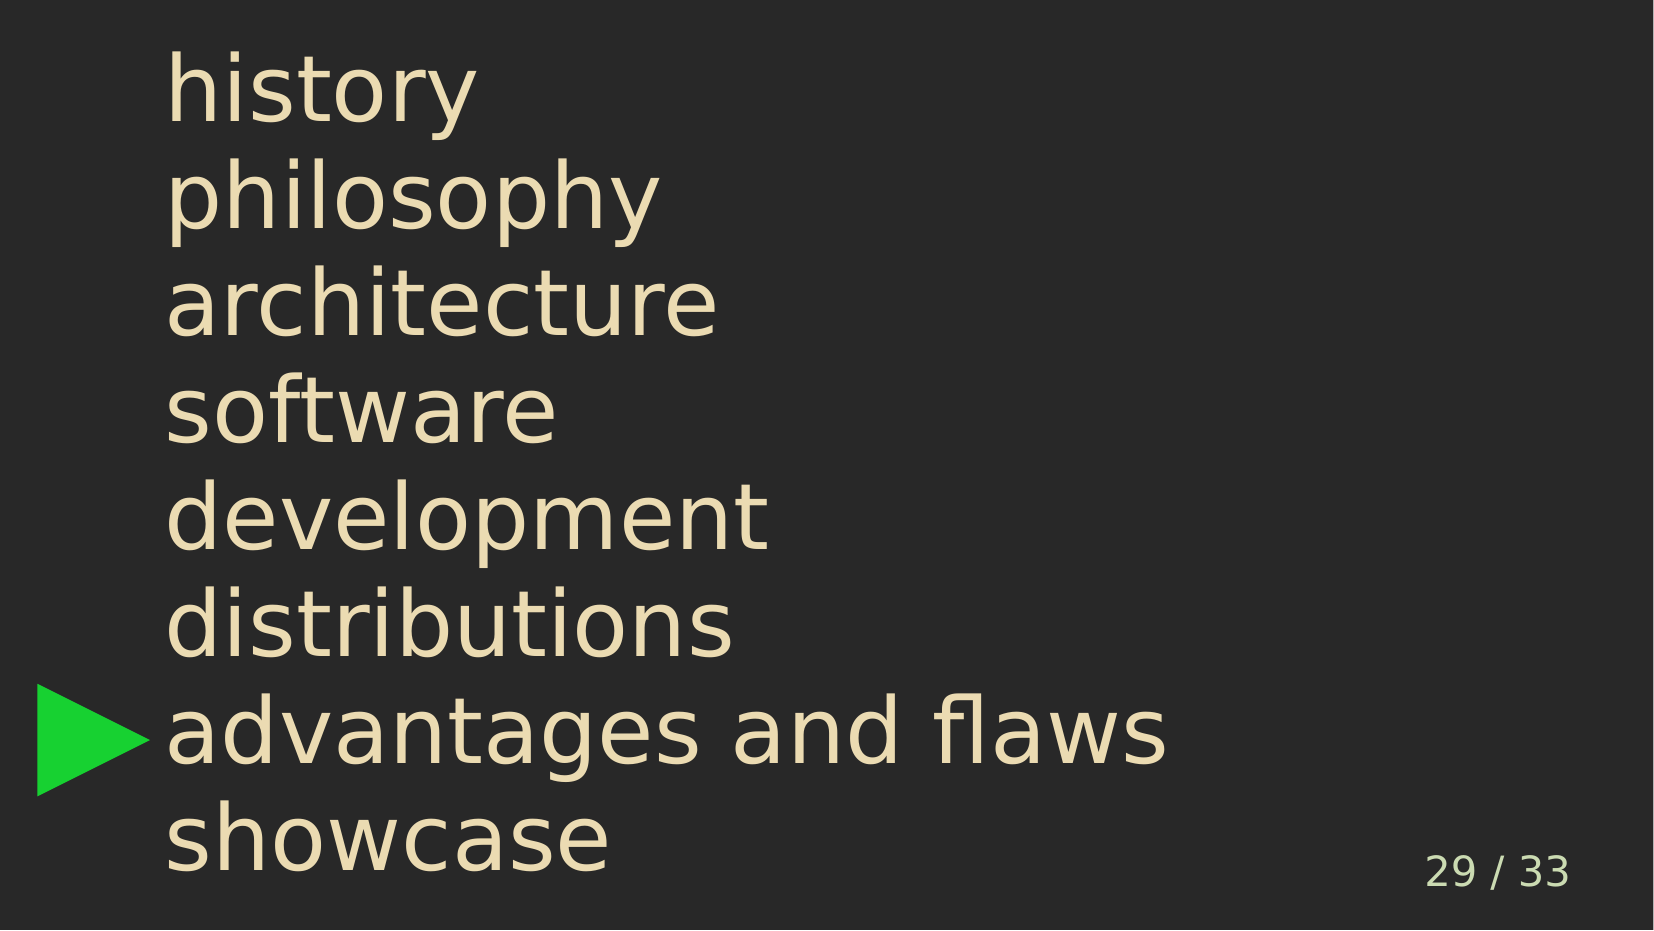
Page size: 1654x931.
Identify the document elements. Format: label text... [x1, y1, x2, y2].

text_box history philosophy architecture software development distributions advantages and flaws showcase [150, 29, 1651, 901]
text_box [37, 683, 150, 797]
